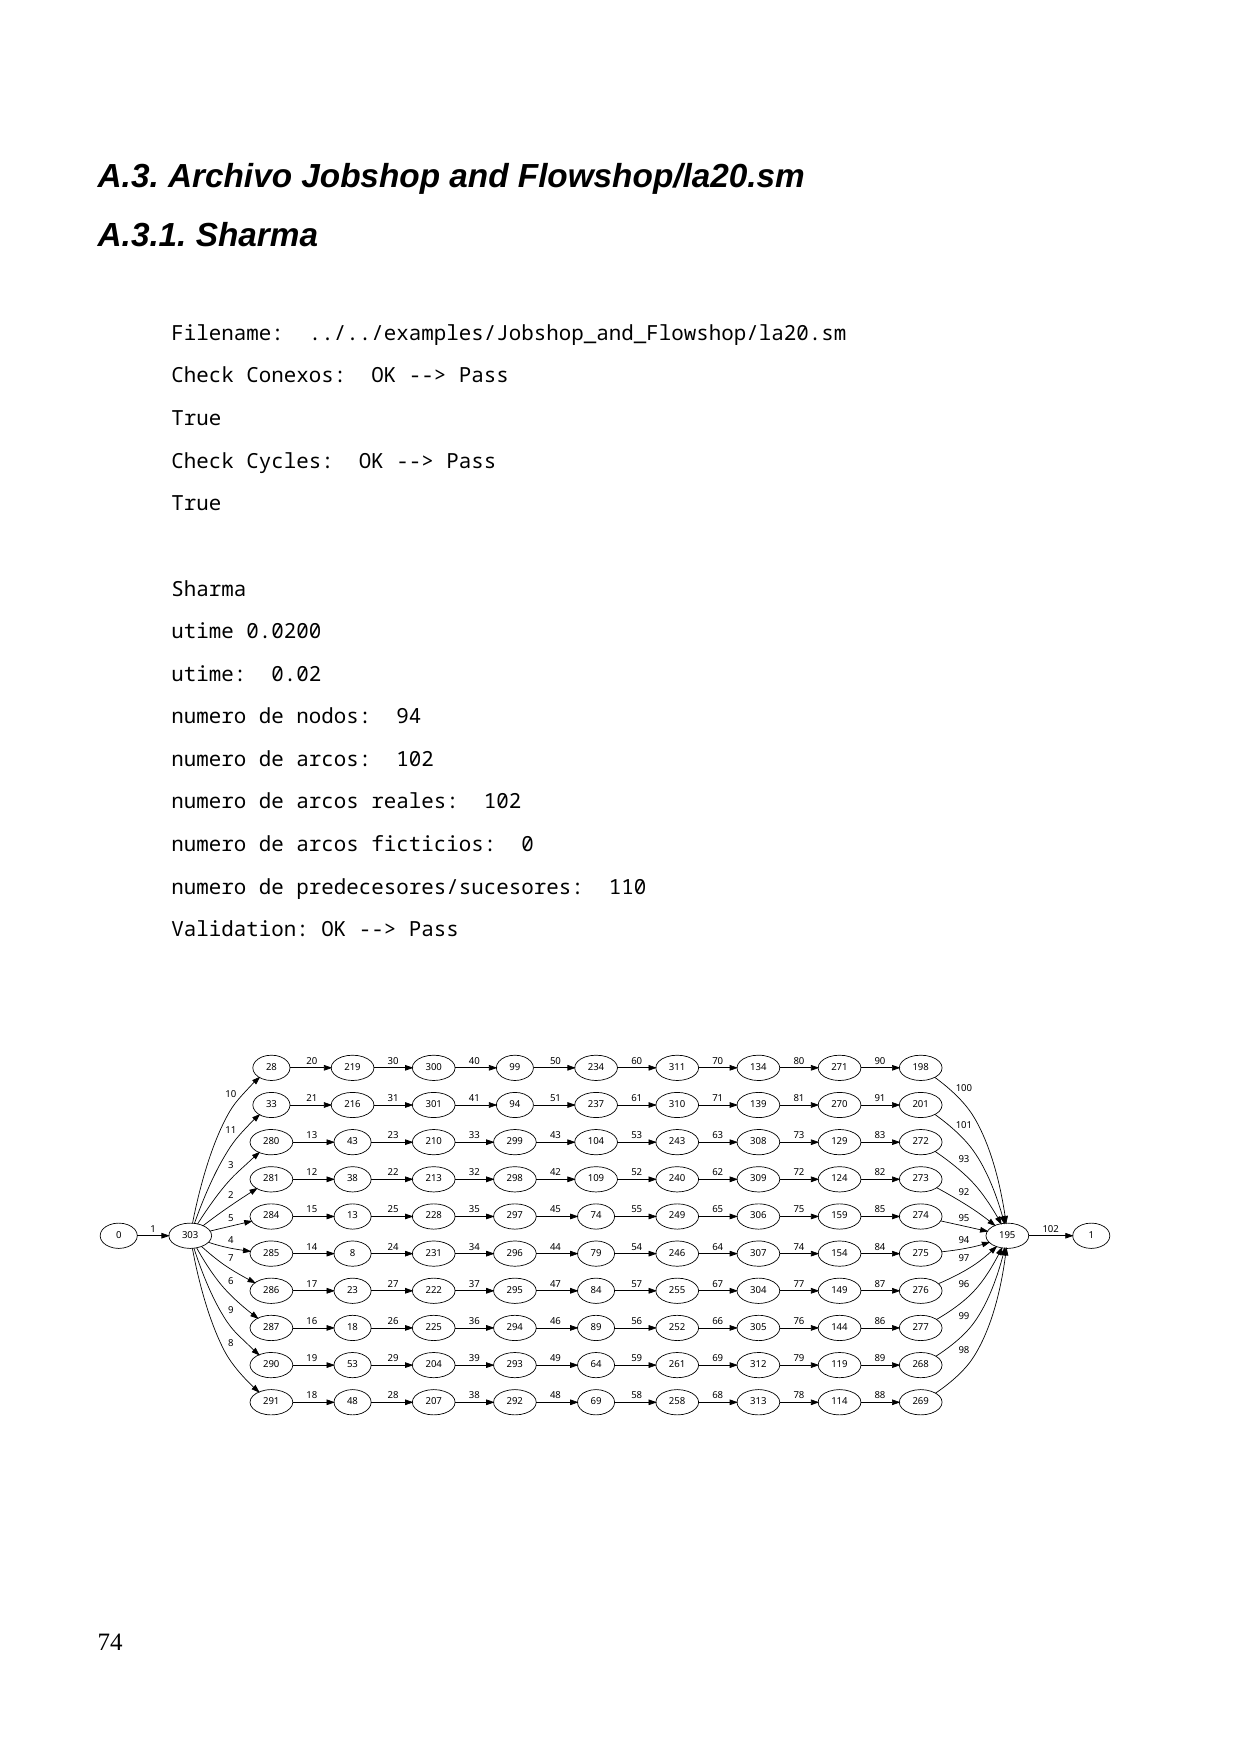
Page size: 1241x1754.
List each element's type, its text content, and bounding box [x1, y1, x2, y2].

text True [171, 488, 1113, 517]
text numero de arcos: 102 [171, 744, 1113, 772]
subtitle Archivo Jobshop and Flowshop/la20.sm [97, 156, 1113, 194]
text numero de arcos ficticios: 0 [171, 829, 1113, 858]
text True [171, 403, 1113, 432]
text numero de arcos reales: 102 [171, 787, 1113, 815]
text numero de predecesores/sucesores: 110 [171, 872, 1113, 900]
text Check Conexos: OK --> Pass [171, 361, 1113, 389]
text Sharma [171, 574, 1113, 602]
subtitle Sharma [97, 215, 1113, 253]
text Filename: ../../examples/Jobshop_and_Flowshop/la20.sm [171, 318, 1113, 346]
text utime 0.0200 [171, 616, 1113, 645]
text utime: 0.02 [171, 659, 1113, 687]
text numero de nodos: 94 [171, 701, 1113, 730]
text Validation: OK --> Pass [171, 914, 1113, 943]
text Check Cycles: OK --> Pass [171, 446, 1113, 474]
